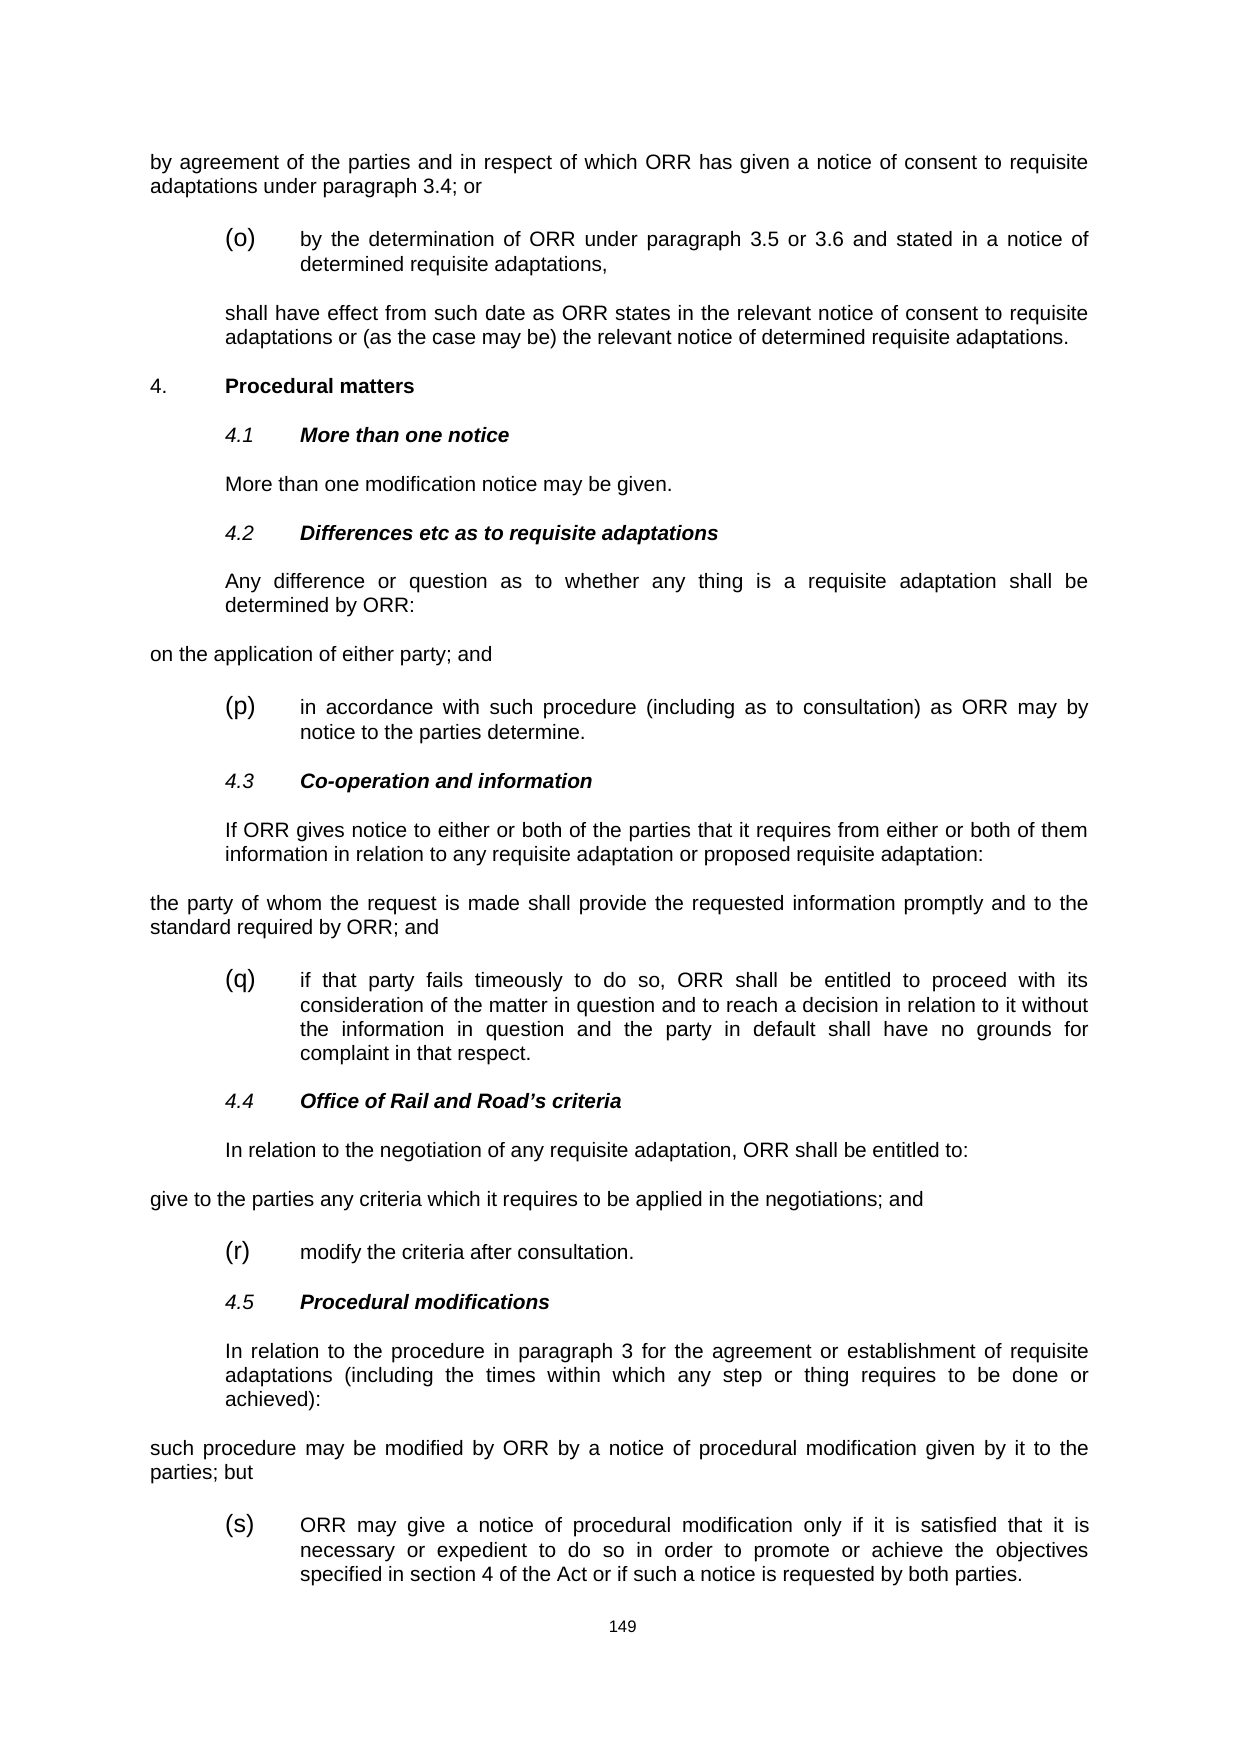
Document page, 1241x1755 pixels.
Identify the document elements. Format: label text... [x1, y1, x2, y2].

list Procedural modifications [225, 1290, 1090, 1314]
list Differences etc as to requisite adaptations [225, 520, 1090, 544]
subtitle modify the criteria after consultation. [225, 1236, 1090, 1265]
subtitle by the determination of ORR under paragraph 3.5 or 3.6 and stated in a notice of determined requisite adaptations, [225, 223, 1090, 276]
text shall have effect from such date as ORR states in the relevant notice of consent to requisite adaptations or (as the case may be) the relevant notice of determined requisite adaptations. [225, 301, 1090, 348]
list Office of Rail and Road’s criteria [225, 1089, 1090, 1113]
list More than one notice [225, 422, 1090, 446]
subtitle such procedure may be modified by ORR by a notice of procedural modification given by it to the parties; but [150, 1436, 1090, 1484]
subtitle ORR may give a notice of procedural modification only if it is satisfied that it is necessary or expedient to do so in order to promote or achieve the objectives specified in section 4 of the Act or if such a notice is requested by both parties. [225, 1509, 1090, 1585]
text In relation to the negotiation of any requisite adaptation, ORR shall be entitled to: [225, 1138, 1090, 1162]
text Any difference or question as to whether any thing is a requisite adaptation shall be determined by ORR: [225, 569, 1090, 617]
subtitle give to the parties any criteria which it requires to be applied in the negotiations; and [150, 1187, 1090, 1211]
text In relation to the procedure in paragraph 3 for the agreement or establishment of requisite adaptations (including the times within which any step or thing requires to be done or achieved): [225, 1339, 1090, 1411]
subtitle in accordance with such procedure (including as to consultation) as ORR may by notice to the parties determine. [225, 691, 1090, 744]
subtitle if that party fails timeously to do so, ORR shall be entitled to proceed with its consideration of the matter in question and to reach a decision in relation to it without the information in question and the party in default shall have no grounds for complaint in that respect. [225, 964, 1090, 1064]
subtitle on the application of either party; and [150, 642, 1090, 666]
subtitle by agreement of the parties and in respect of which ORR has given a notice of consent to requisite adaptations under paragraph 3.4; or [150, 150, 1090, 198]
list Procedural matters [150, 373, 1090, 397]
text If ORR gives notice to either or both of the parties that it requires from either or both of them information in relation to any requisite adaptation or proposed requisite adaptation: [225, 818, 1090, 866]
subtitle the party of whom the request is made shall provide the requested information promptly and to the standard required by ORR; and [150, 891, 1090, 939]
list Co-operation and information [225, 769, 1090, 793]
text More than one modification notice may be given. [225, 471, 1090, 495]
